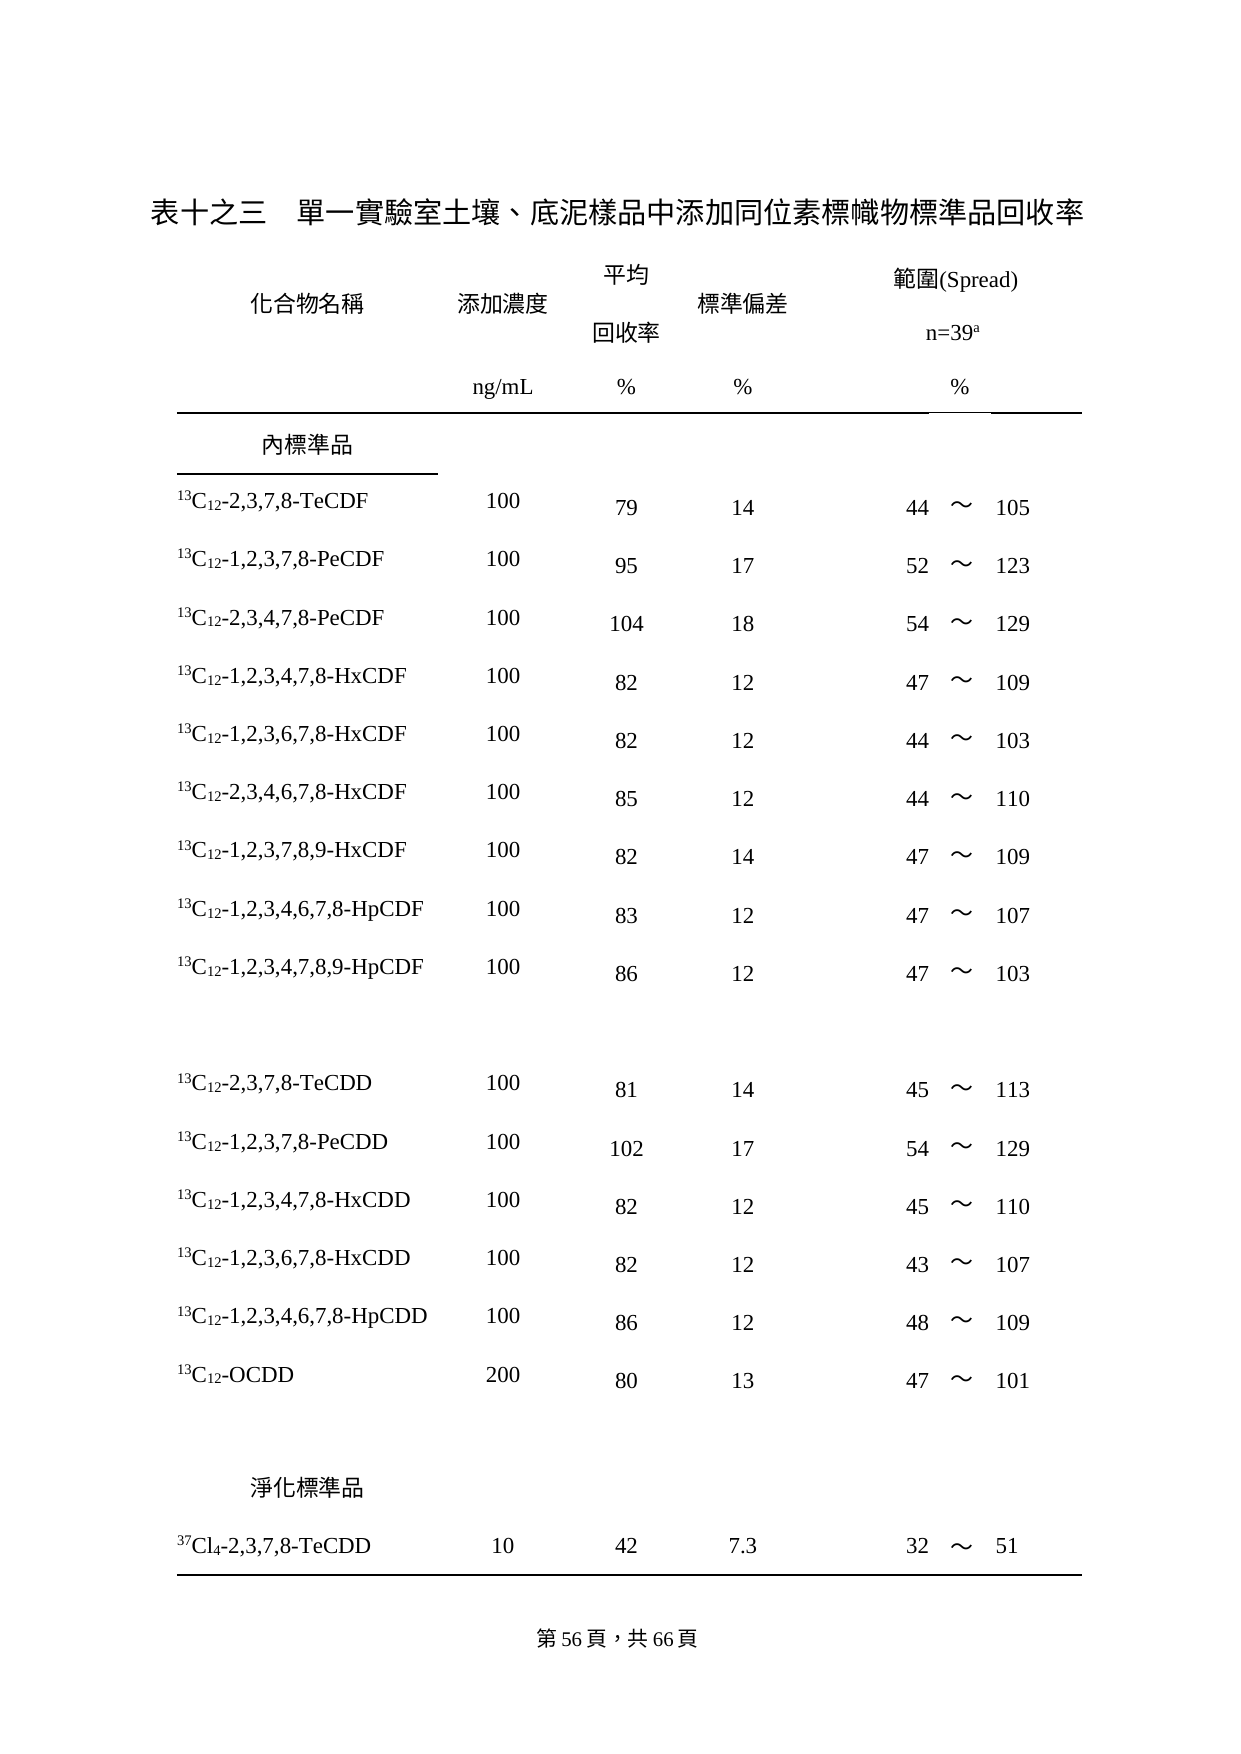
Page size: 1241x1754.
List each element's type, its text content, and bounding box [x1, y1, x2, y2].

table_cell 100 [438, 882, 568, 941]
text 表十之三 單一實驗室土壤、底泥樣品中添加同位素標幟物標準品回收率 [148, 190, 1087, 232]
table_cell 100 [438, 766, 568, 824]
table_cell 100 [438, 1174, 568, 1232]
table_cell [929, 413, 995, 473]
table_cell ～ [929, 1516, 995, 1574]
table_cell 17 [684, 1115, 801, 1173]
table_cell [684, 1406, 801, 1458]
table_cell 13C12-1,2,3,4,7,8-HxCDD [177, 1174, 437, 1232]
table_cell 14 [684, 1057, 801, 1115]
table_cell 95 [568, 533, 684, 591]
table_cell 100 [438, 533, 568, 591]
table_cell 86 [568, 1290, 684, 1348]
table_cell 13C12-2,3,7,8-TeCDD [177, 1057, 437, 1115]
table_cell ng/mL [438, 361, 568, 412]
table_header 平均 回收率 [568, 245, 684, 361]
table_cell [801, 1458, 928, 1516]
table_cell 123 [995, 533, 1082, 591]
table_cell 13C12-2,3,7,8-TeCDF [177, 475, 437, 533]
table_cell [438, 414, 568, 473]
table_cell [568, 999, 684, 1057]
table_cell 7.3 [684, 1516, 801, 1574]
table_cell 14 [684, 473, 801, 533]
table_cell 105 [995, 473, 1082, 533]
table_cell 47 [801, 649, 928, 708]
table_cell 13C12-1,2,3,4,7,8-HxCDF [177, 649, 437, 708]
table_cell 42 [568, 1516, 684, 1574]
table_cell 100 [438, 941, 568, 999]
table_cell 12 [684, 941, 801, 999]
table_cell 109 [995, 649, 1082, 708]
table_cell % [929, 361, 991, 412]
table_cell 107 [995, 882, 1082, 941]
table_cell ～ [929, 824, 995, 882]
table_header 化合物名稱 [177, 245, 437, 361]
table_cell 100 [438, 708, 568, 766]
table_cell 85 [568, 766, 684, 824]
table_cell % [684, 361, 801, 412]
table_cell ～ [929, 591, 995, 649]
table_cell [801, 361, 928, 412]
table_cell ～ [929, 882, 995, 941]
table_cell [801, 414, 928, 473]
table_cell 內標準品 [177, 414, 437, 473]
table_cell ～ [929, 533, 995, 591]
table_cell 109 [995, 1290, 1082, 1348]
table_cell ～ [929, 1232, 995, 1290]
table_cell 83 [568, 882, 684, 941]
table_cell 13C12-1,2,3,4,7,8,9-HpCDF [177, 941, 437, 999]
table_cell [438, 1458, 568, 1516]
table_cell 82 [568, 824, 684, 882]
table_cell 102 [568, 1115, 684, 1173]
table_cell [568, 1406, 684, 1458]
table_cell [438, 999, 568, 1057]
table_header 添加濃度 [438, 245, 568, 361]
table_cell 12 [684, 1290, 801, 1348]
table_cell 12 [684, 1232, 801, 1290]
table_cell 13C12-1,2,3,6,7,8-HxCDD [177, 1232, 437, 1290]
table_cell 43 [801, 1232, 928, 1290]
table_cell 200 [438, 1348, 568, 1406]
table_cell 44 [801, 708, 928, 766]
table_cell 100 [438, 649, 568, 708]
table_cell 129 [995, 591, 1082, 649]
table_cell 47 [801, 824, 928, 882]
table_cell 13C12-2,3,4,6,7,8-HxCDF [177, 766, 437, 824]
table_cell 54 [801, 591, 928, 649]
table_cell 12 [684, 766, 801, 824]
table_cell [438, 1406, 568, 1458]
table_cell ～ [929, 708, 995, 766]
table_cell 104 [568, 591, 684, 649]
table_cell 12 [684, 882, 801, 941]
table_cell 淨化標準品 [177, 1458, 437, 1516]
table_cell 100 [438, 1115, 568, 1173]
table_cell 45 [801, 1174, 928, 1232]
table_cell 12 [684, 649, 801, 708]
table_cell 113 [995, 1057, 1082, 1115]
table_cell [995, 1406, 1082, 1458]
table_cell [995, 999, 1082, 1057]
table_cell 100 [438, 824, 568, 882]
table_cell 79 [568, 473, 684, 533]
table_cell 12 [684, 1174, 801, 1232]
table_cell 47 [801, 941, 928, 999]
table_cell 81 [568, 1057, 684, 1115]
table_cell 129 [995, 1115, 1082, 1173]
table_cell ～ [929, 473, 995, 533]
table_header 標準偏差 [684, 245, 801, 361]
table_cell 110 [995, 1174, 1082, 1232]
table_cell 52 [801, 533, 928, 591]
table_cell ～ [929, 941, 995, 999]
table_cell 80 [568, 1348, 684, 1406]
table_header 範圍(Spread) n=39a [801, 245, 1082, 361]
table_cell 82 [568, 1232, 684, 1290]
table_cell 44 [801, 766, 928, 824]
table_cell 110 [995, 766, 1082, 824]
table_cell 54 [801, 1115, 928, 1173]
table_cell [568, 1458, 684, 1516]
table_cell ～ [929, 766, 995, 824]
table_cell ～ [929, 1115, 995, 1173]
table_cell 100 [438, 591, 568, 649]
table_cell 107 [995, 1232, 1082, 1290]
table_cell 82 [568, 708, 684, 766]
table_cell [801, 999, 928, 1057]
table_cell 48 [801, 1290, 928, 1348]
table_cell 14 [684, 824, 801, 882]
table_cell ～ [929, 1174, 995, 1232]
table_cell 101 [995, 1348, 1082, 1406]
table_cell [177, 999, 437, 1057]
table_cell 13C12-1,2,3,7,8,9-HxCDF [177, 824, 437, 882]
table_cell ～ [929, 1348, 995, 1406]
table_cell [995, 414, 1082, 473]
table_cell 12 [684, 708, 801, 766]
table_cell [684, 414, 801, 473]
table_cell 100 [438, 1232, 568, 1290]
table_cell 18 [684, 591, 801, 649]
table_cell 47 [801, 882, 928, 941]
table_cell 86 [568, 941, 684, 999]
table_cell ～ [929, 1290, 995, 1348]
table_cell 44 [801, 473, 928, 533]
table_cell [929, 1458, 995, 1516]
table_cell 100 [438, 473, 568, 533]
table_cell [929, 999, 995, 1057]
table_cell [568, 414, 684, 473]
table_cell 10 [438, 1516, 568, 1574]
table_cell 82 [568, 1174, 684, 1232]
table_cell 13C12-OCDD [177, 1348, 437, 1406]
table_cell 13C12-1,2,3,4,6,7,8-HpCDF [177, 882, 437, 941]
table_cell [177, 1406, 437, 1458]
table_cell 103 [995, 708, 1082, 766]
table_cell 109 [995, 824, 1082, 882]
table_cell [929, 1406, 995, 1458]
table_cell 13 [684, 1348, 801, 1406]
table_cell 13C12-1,2,3,7,8-PeCDD [177, 1115, 437, 1173]
table_cell [995, 1458, 1082, 1516]
table_cell 51 [995, 1516, 1082, 1574]
table_cell 45 [801, 1057, 928, 1115]
table_cell 37Cl4-2,3,7,8-TeCDD [177, 1516, 437, 1574]
table_cell [684, 1458, 801, 1516]
table_cell 100 [438, 1290, 568, 1348]
table_cell [177, 361, 437, 412]
table_cell [684, 999, 801, 1057]
table_cell ～ [929, 1057, 995, 1115]
table_cell 17 [684, 533, 801, 591]
table_cell 82 [568, 649, 684, 708]
table_cell % [568, 361, 684, 412]
table_cell 47 [801, 1348, 928, 1406]
table_cell 13C12-1,2,3,4,6,7,8-HpCDD [177, 1290, 437, 1348]
table_cell 13C12-1,2,3,6,7,8-HxCDF [177, 708, 437, 766]
table_cell [801, 1406, 928, 1458]
table_cell 13C12-1,2,3,7,8-PeCDF [177, 533, 437, 591]
table_cell ～ [929, 649, 995, 708]
table_cell 32 [801, 1516, 928, 1574]
table_cell 100 [438, 1057, 568, 1115]
table_cell [991, 361, 1082, 412]
table_cell 103 [995, 941, 1082, 999]
table_cell 13C12-2,3,4,7,8-PeCDF [177, 591, 437, 649]
